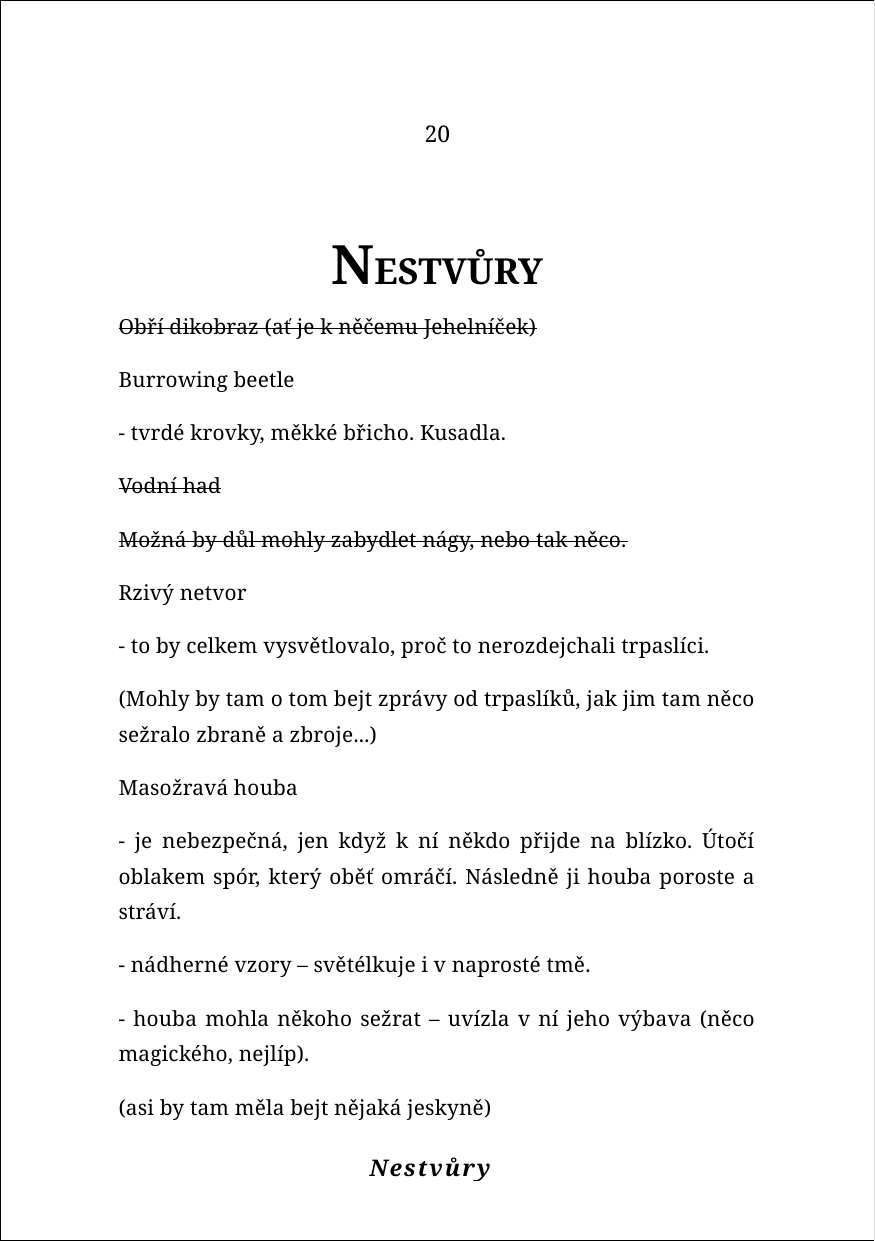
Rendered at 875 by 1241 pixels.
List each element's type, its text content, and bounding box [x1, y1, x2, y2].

text (Mohly by tam o tom bejt zprávy od trpaslíků, jak jim tam něco sežralo zbraně a zbroje...) [118, 684, 756, 748]
text Masožravá houba [118, 773, 756, 802]
text - houba mohla někoho sežrat – uvízla v ní jeho výbava (něco magického, nejlíp). [118, 1004, 756, 1068]
subtitle Nestvůry [118, 226, 756, 300]
text - tvrdé krovky, měkké břicho. Kusadla. [118, 418, 756, 447]
text Možná by důl mohly zabydlet nágy, nebo tak něco. [118, 525, 756, 553]
text Obří dikobraz (ať je k něčemu Jehelníček) [118, 312, 756, 340]
text - je nebezpečná, jen když k ní někdo přijde na blízko. Útočí oblakem spór, který oběť omráčí. Následně ji houba poroste a stráví. [118, 826, 756, 926]
text Rzivý netvor [118, 578, 756, 606]
text Burrowing beetle [118, 365, 756, 393]
text - to by celkem vysvětlovalo, proč to nerozdejchali trpaslíci. [118, 631, 756, 659]
text Vodní had [118, 471, 756, 500]
text (asi by tam měla bejt nějaká jeskyně) [118, 1093, 756, 1121]
text - nádherné vzory – světélkuje i v naprosté tmě. [118, 951, 756, 979]
